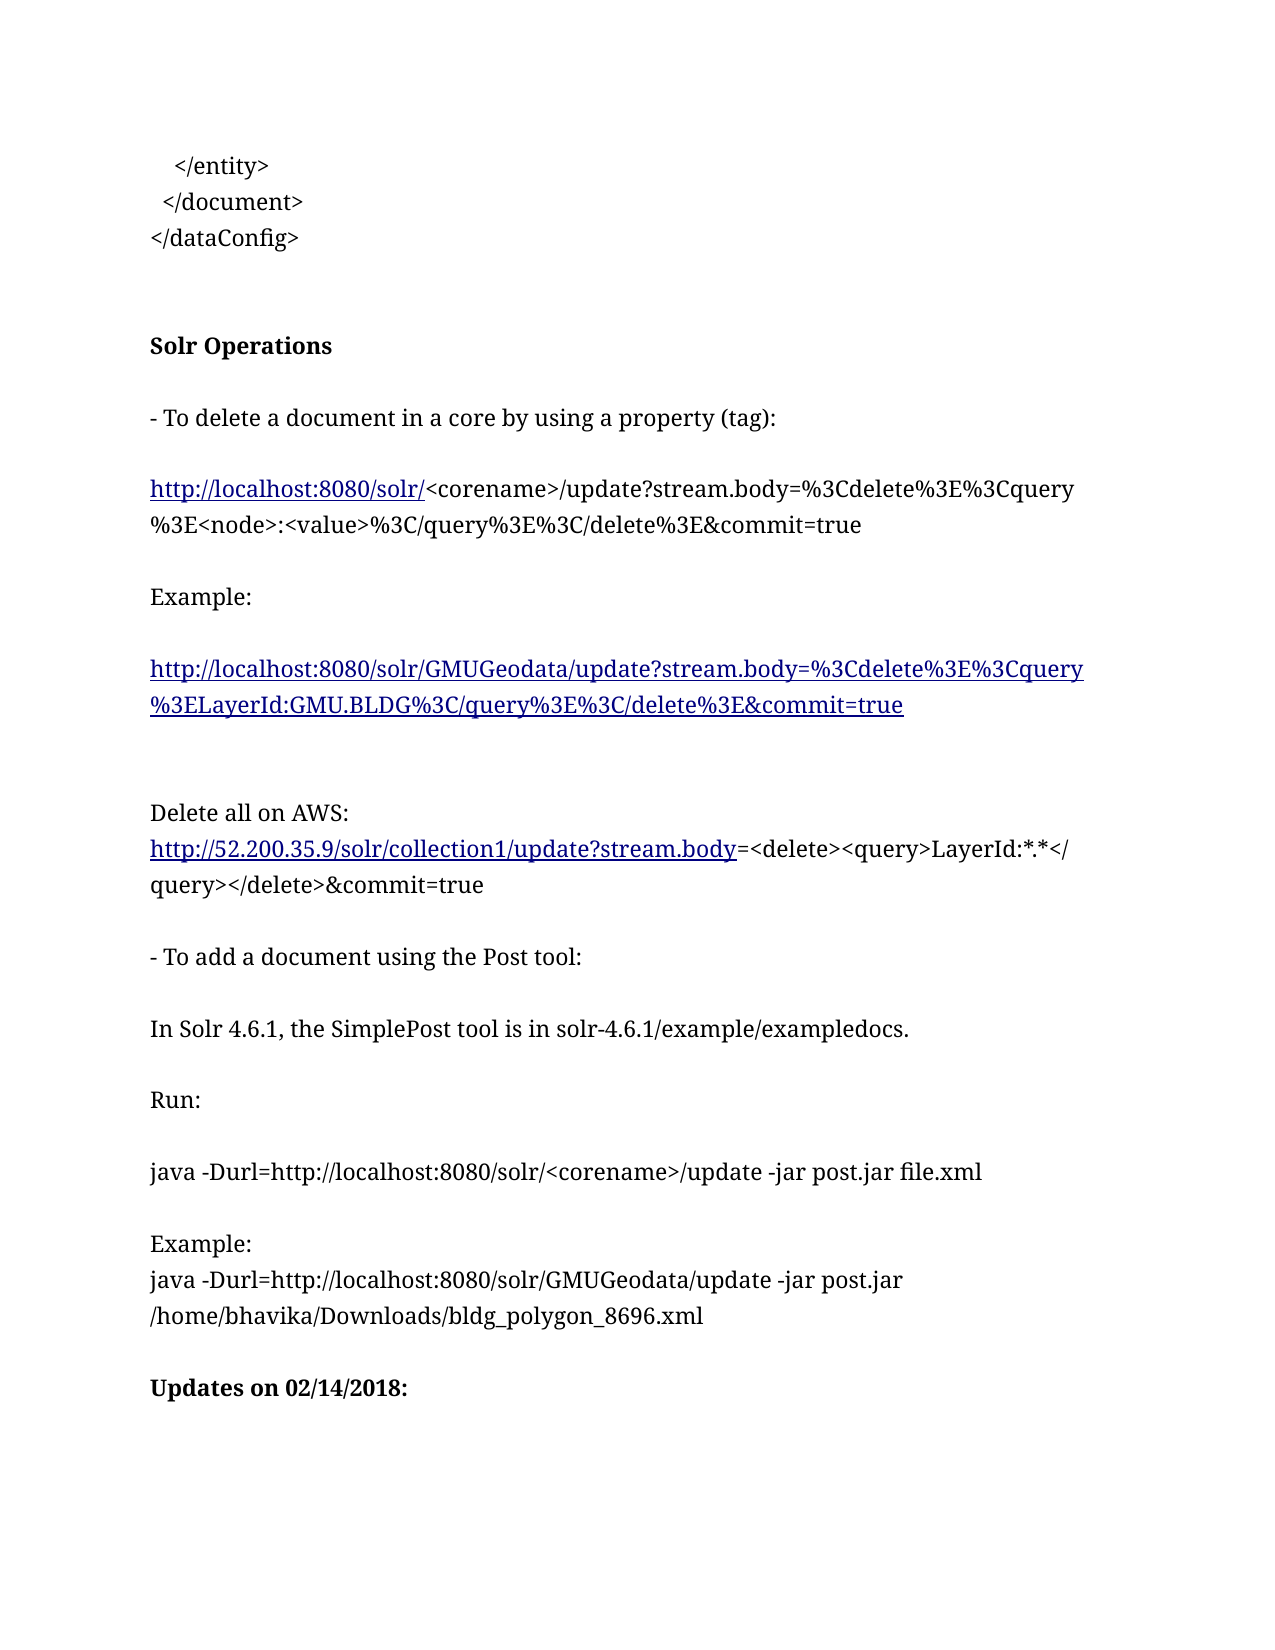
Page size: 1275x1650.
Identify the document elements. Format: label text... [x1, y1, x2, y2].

text Delete all on AWS: [150, 797, 1125, 828]
text Run: [150, 1084, 1125, 1116]
text java -Durl=http://localhost:8080/solr/<corename>/update -jar post.jar file.xml [150, 1156, 1125, 1187]
text In Solr 4.6.1, the SimplePost tool is in solr-4.6.1/example/exampledocs. [150, 1012, 1125, 1044]
text </entity> [150, 150, 1125, 181]
text http://localhost:8080/solr/<corename>/update?stream.body=%3Cdelete%3E%3Cquery%3E<node>:<value>%3C/query%3E%3C/delete%3E&commit=true [150, 473, 1125, 541]
text </dataConfig> [150, 222, 1125, 253]
text Solr Operations [150, 330, 1125, 361]
text </document> [150, 186, 1125, 217]
text http://52.200.35.9/solr/collection1/update?stream.body=<delete><query>LayerId:*.*</query></delete>&commit=true [150, 833, 1125, 900]
text - To delete a document in a core by using a property (tag): [150, 402, 1125, 433]
text Example: [150, 581, 1125, 612]
text Updates on 02/14/2018: [150, 1372, 1125, 1403]
text http://localhost:8080/solr/GMUGeodata/update?stream.body=%3Cdelete%3E%3Cquery%3ELayerId:GMU.BLDG%3C/query%3E%3C/delete%3E&commit=true [150, 653, 1125, 720]
text Example: [150, 1192, 1125, 1259]
text - To add a document using the Post tool: [150, 941, 1125, 972]
text java -Durl=http://localhost:8080/solr/GMUGeodata/update -jar post.jar /home/bhavika/Downloads/bldg_polygon_8696.xml [150, 1264, 1125, 1331]
